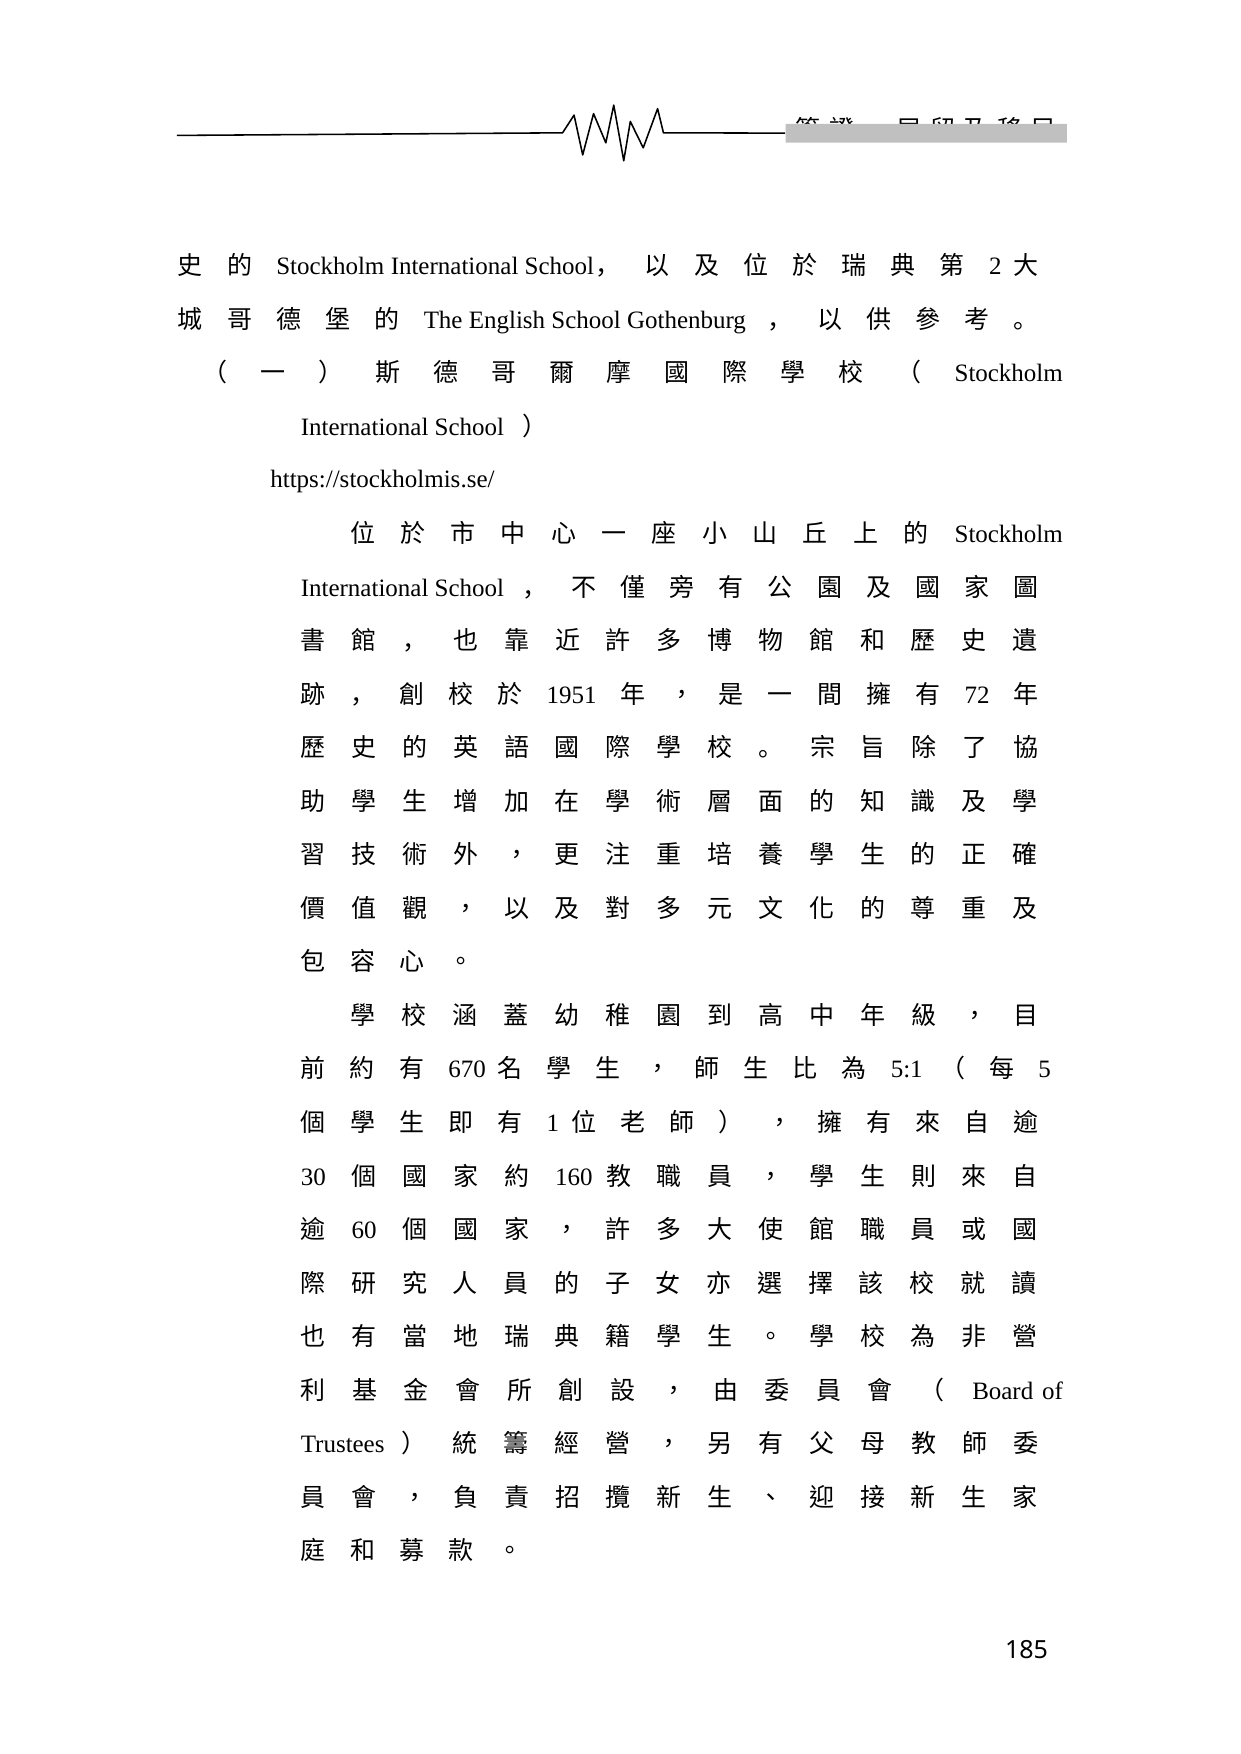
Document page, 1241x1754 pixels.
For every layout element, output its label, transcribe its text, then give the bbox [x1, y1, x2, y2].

text 位於市中心一座小山丘上的Stockholm International School，不僅旁有公園及國家圖書館，也靠近許多博物館和歷史遺跡，創校於1951年，是一間擁有72年歷史的英語國際學校。宗旨除了協助學生增加在學術層面的知識及學習技術外，更注重培養學生的正確價值觀，以及對多元文化的尊重及包容心。 [276, 505, 1063, 987]
text https://stockholmis.se/ [219, 451, 1063, 505]
text 史的Stockholm International School，以及位於瑞典第2大城哥德堡的The English School Gothenburg，以供參考。 [178, 237, 1063, 344]
text 學校涵蓋幼稚園到高中年級，目前約有670名學生，師生比為5:1（每5個學生即有1位老師），擁有來自逾30個國家約160教職員，學生則來自逾60個國家，許多大使館職員或國際研究人員的子女亦選擇該校就讀，也有當地瑞典籍學生。學校為非營利基金會所創設，由委員會（Board of Trustees）統籌經營，另有父母教師委員會，負責招攬新生、迎接新生家庭和募款。 [276, 987, 1063, 1576]
text （一）斯德哥爾摩國際學校（Stockholm International School） [202, 344, 1063, 451]
